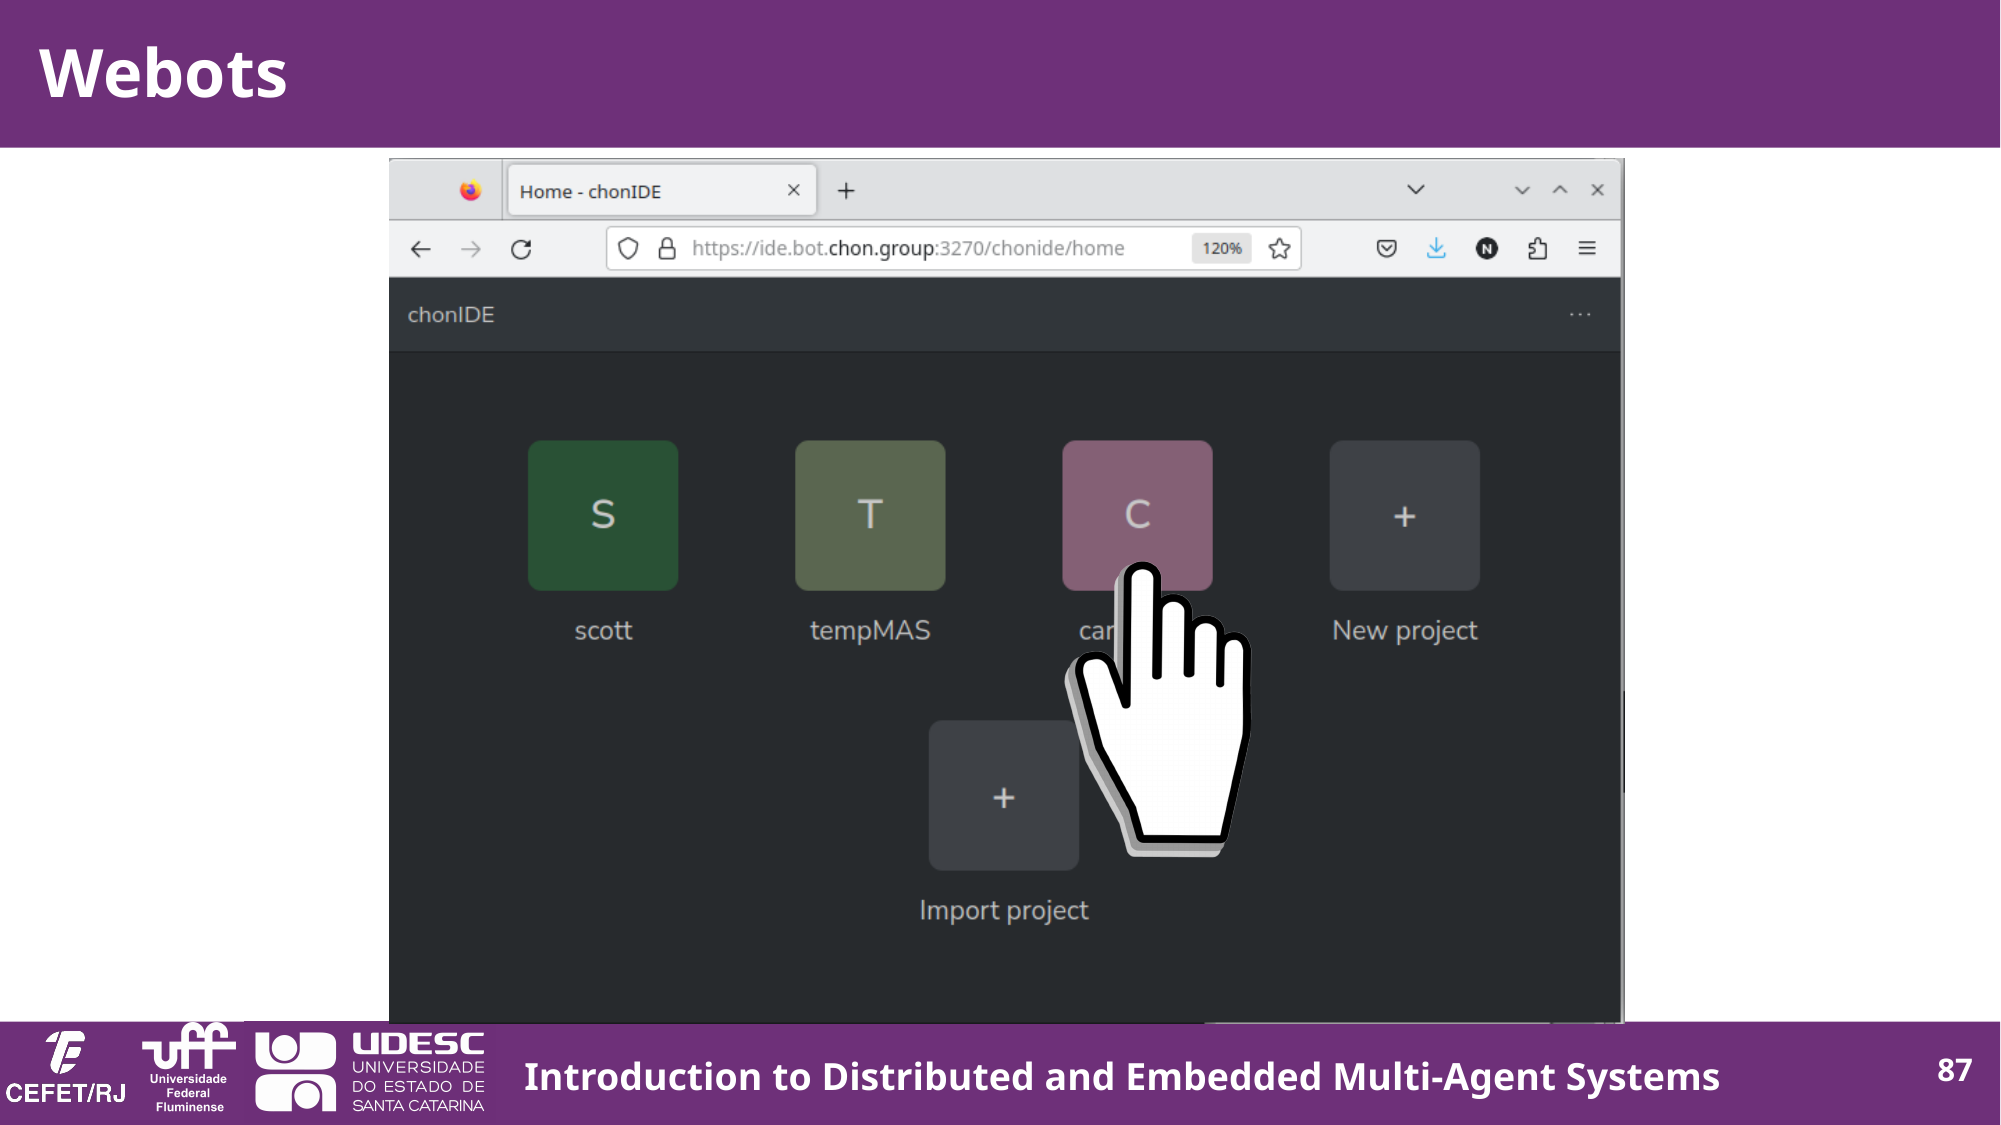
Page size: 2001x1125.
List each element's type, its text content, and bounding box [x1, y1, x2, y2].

picture [244, 158, 1625, 1123]
text_box Webots [25, 23, 1998, 116]
picture [6, 1009, 125, 1125]
picture [141, 1021, 237, 1117]
